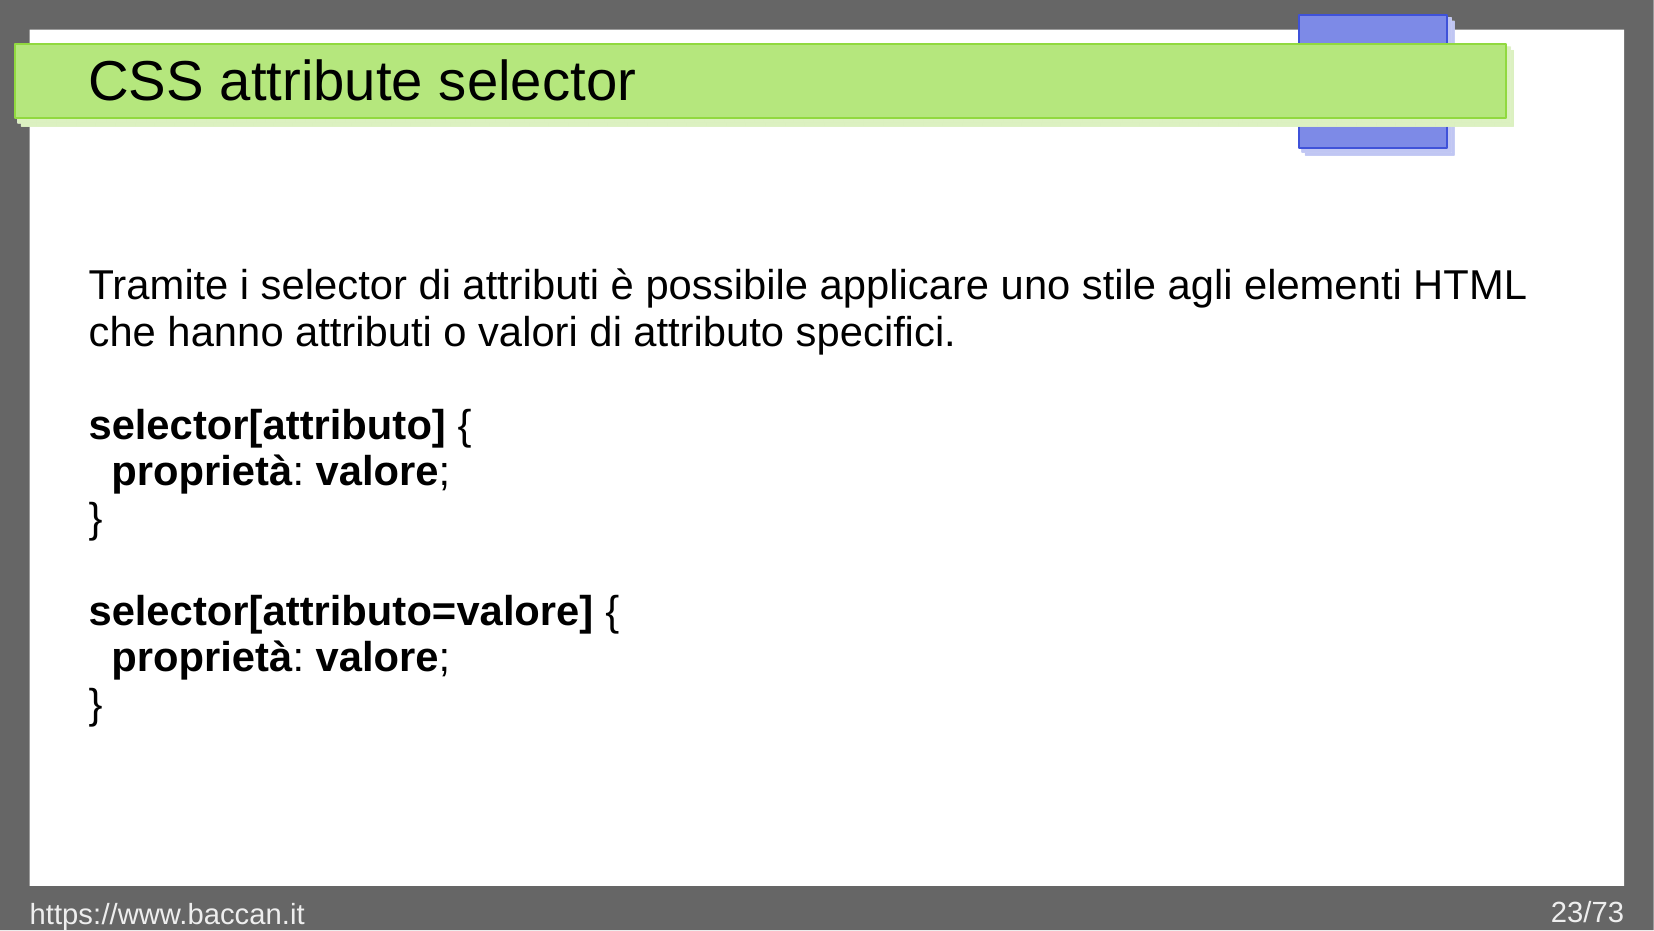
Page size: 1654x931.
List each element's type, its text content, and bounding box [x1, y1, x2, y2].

text_box Tramite i selector di attributi è possibile applicare uno stile agli elementi HTML che hanno attributi o valori di attributo specifici. selector[attributo] { proprietà: valore; } selector[attributo=valore] { proprietà: valore; } [88, 169, 1565, 820]
title CSS attribute selector [88, 44, 1506, 119]
